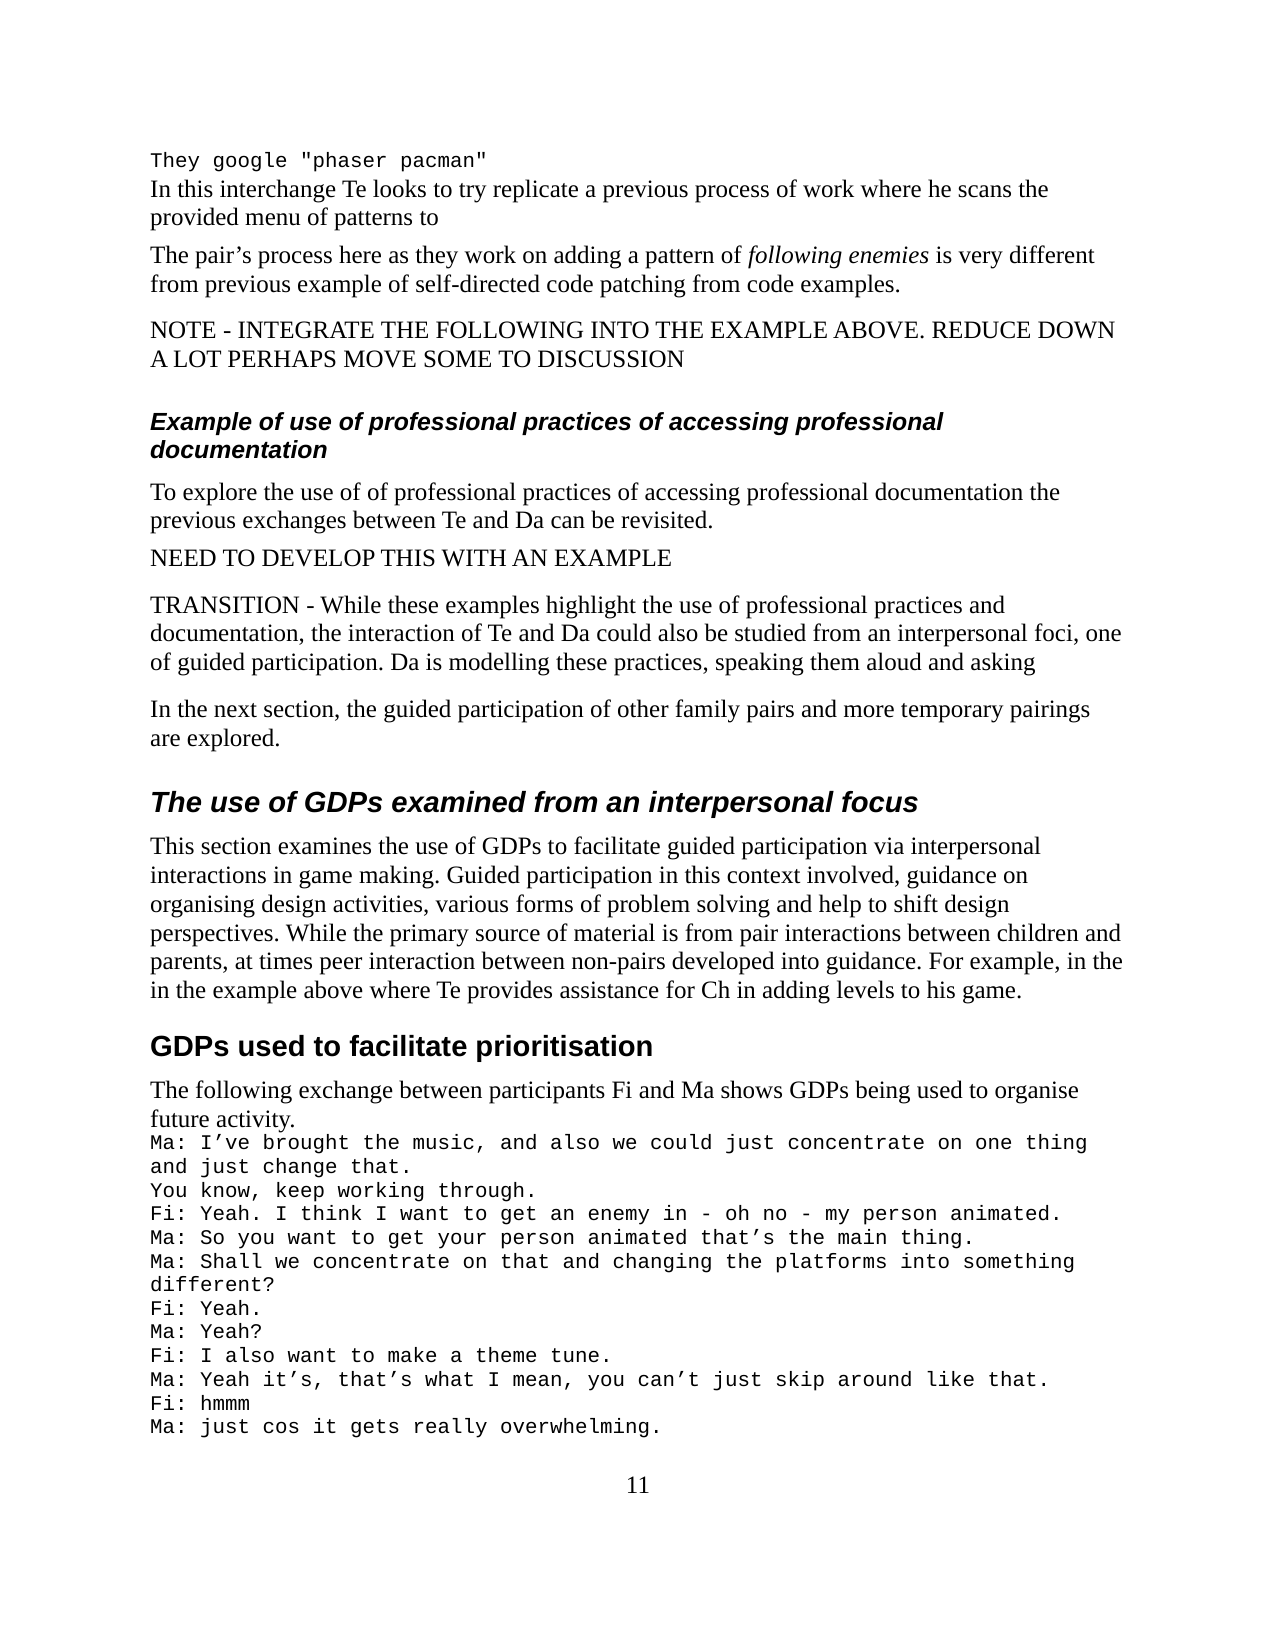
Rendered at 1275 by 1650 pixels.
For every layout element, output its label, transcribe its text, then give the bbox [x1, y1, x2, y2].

text Ma: just cos it gets really overwhelming. [150, 1416, 1125, 1440]
text Fi: Yeah. [150, 1298, 1125, 1322]
text This section examines the use of GDPs to facilitate guided participation via interpersonal interactions in game making. Guided participation in this context involved, guidance on organising design activities, various forms of problem solving and help to shift design perspectives. While the primary source of material is from pair interactions between children and parents, at times peer interaction between non-pairs developed into guidance. For example, in the in the example above where Te provides assistance for Ch in adding levels to his game. [150, 831, 1125, 1004]
subtitle GDPs used to facilitate prioritisation [150, 1029, 1125, 1062]
subtitle The use of GDPs examined from an interpersonal focus [150, 785, 1125, 819]
subtitle Example of use of professional practices of accessing professional documentation [150, 407, 1125, 464]
text They google "phaser pacman" [150, 150, 1125, 174]
text The pair’s process here as they work on adding a pattern of following enemies is very different from previous example of self-directed code patching from code examples. [150, 240, 1125, 298]
text Ma: I’ve brought the music, and also we could just concentrate on one thing and just change that. [150, 1132, 1125, 1180]
text NEED TO DEVELOP THIS WITH AN EXAMPLE [150, 543, 1125, 572]
text Ma: Shall we concentrate on that and changing the platforms into something different? [150, 1251, 1125, 1298]
text You know, keep working through. [150, 1180, 1125, 1203]
text In this interchange Te looks to try replicate a previous process of work where he scans the provided menu of patterns to [150, 174, 1125, 231]
text Ma: So you want to get your person animated that’s the main thing. [150, 1227, 1125, 1251]
text TRANSITION - While these examples highlight the use of professional practices and documentation, the interaction of Te and Da could also be studied from an interpersonal foci, one of guided participation. Da is modelling these practices, speaking them aloud and asking [150, 590, 1125, 676]
text The following exchange between participants Fi and Ma shows GDPs being used to organise future activity. [150, 1075, 1125, 1132]
text Ma: Yeah it’s, that’s what I mean, you can’t just skip around like that. [150, 1369, 1125, 1392]
text In the next section, the guided participation of other family pairs and more temporary pairings are explored. [150, 694, 1125, 751]
text Fi: I also want to make a theme tune. [150, 1345, 1125, 1369]
text Fi: Yeah. I think I want to get an enemy in - oh no - my person animated. [150, 1203, 1125, 1227]
text Fi: hmmm [150, 1392, 1125, 1416]
text NOTE - INTEGRATE THE FOLLOWING INTO THE EXAMPLE ABOVE. REDUCE DOWN A LOT PERHAPS MOVE SOME TO DISCUSSION [150, 316, 1125, 373]
text To explore the use of of professional practices of accessing professional documentation the previous exchanges between Te and Da can be revisited. [150, 477, 1125, 534]
text Ma: Yeah? [150, 1322, 1125, 1345]
